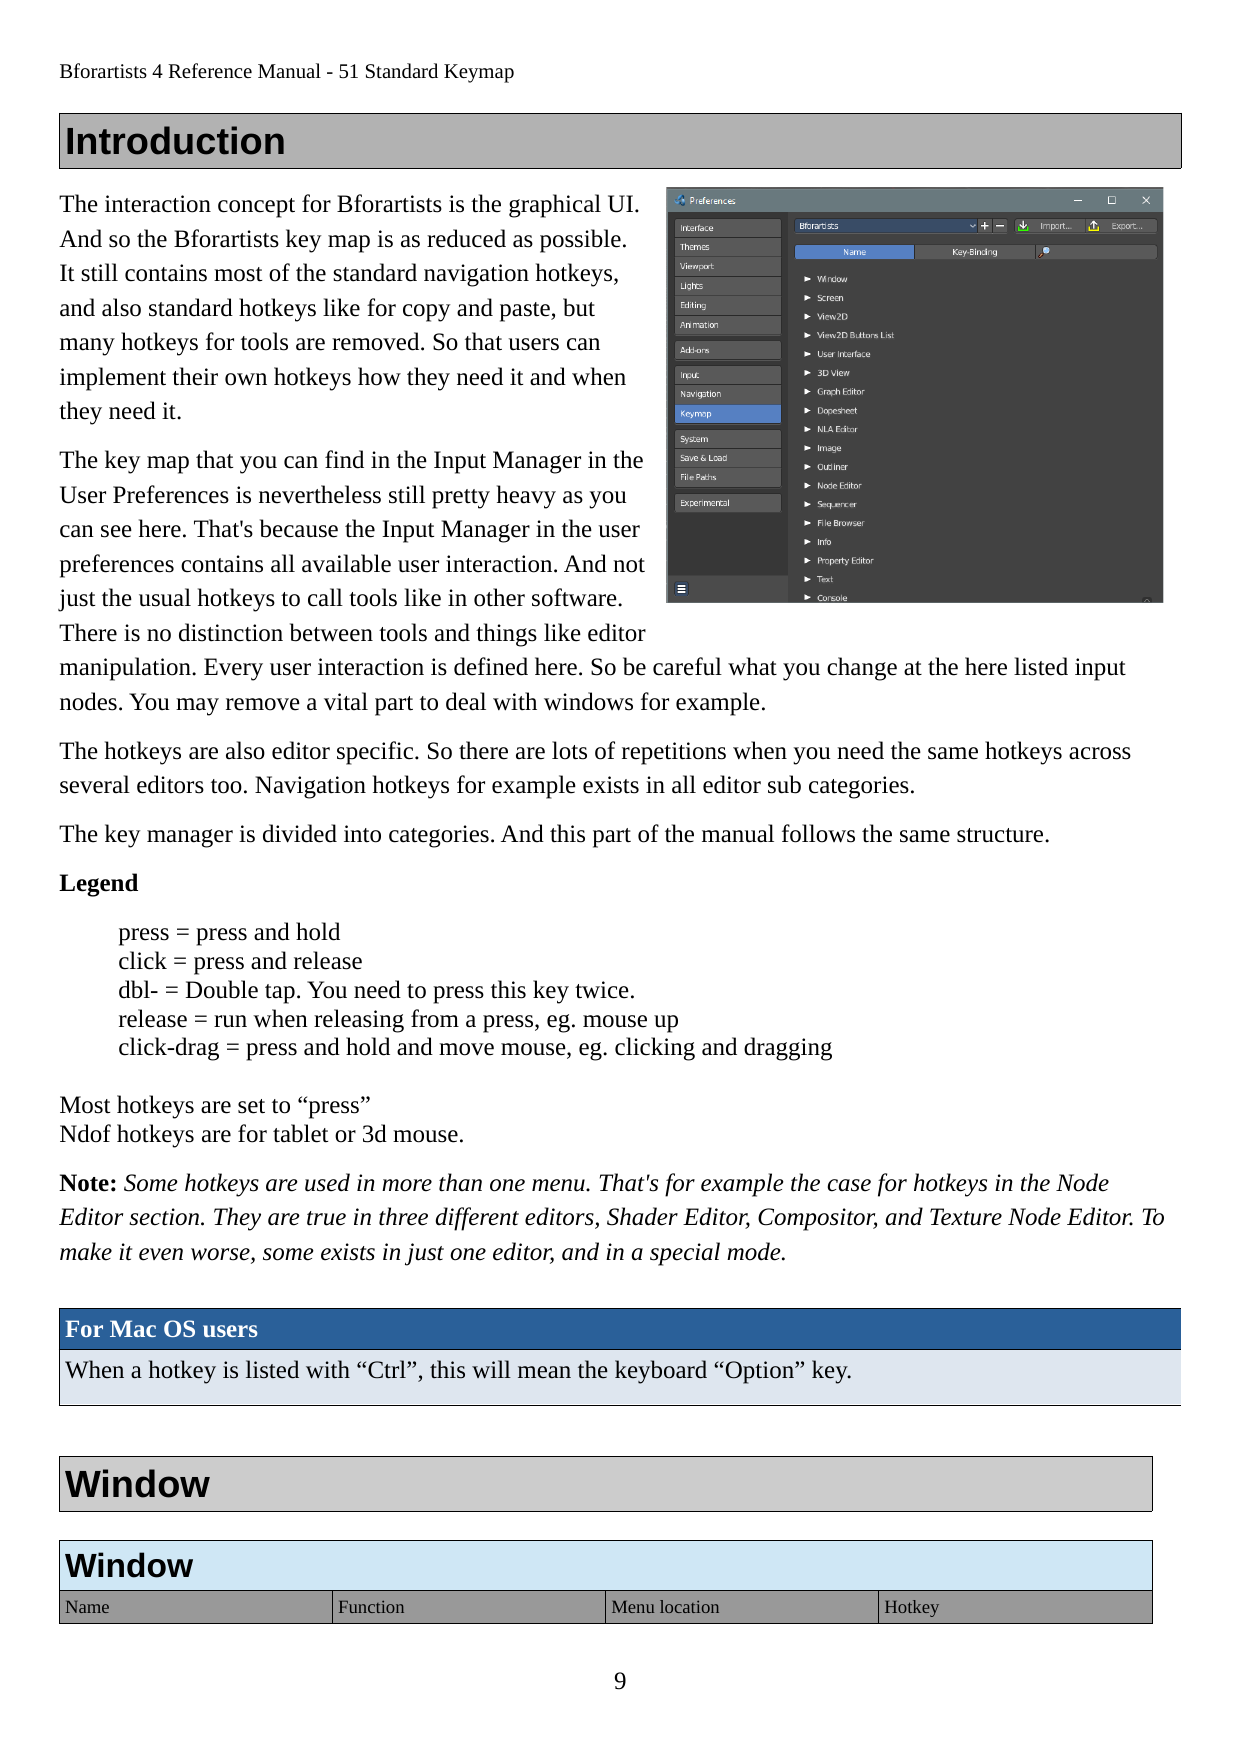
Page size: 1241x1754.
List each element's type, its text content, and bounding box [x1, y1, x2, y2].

text Legend [59, 868, 1181, 897]
list dbl- = Double tap. You need to press this key twice. [118, 975, 1181, 1004]
table_cell Hotkey [879, 1591, 1152, 1623]
table_cell When a hotkey is listed with “Ctrl”, this will mean the keyboard “Option” key. [60, 1350, 1181, 1404]
list release = run when releasing from a press, eg. mouse up [118, 1004, 1181, 1032]
picture [666, 187, 1164, 603]
table_header For Mac OS users [60, 1309, 1181, 1349]
table_header Introduction [60, 114, 1181, 168]
table_header Window [60, 1541, 1152, 1590]
list press = press and hold [118, 917, 1181, 946]
table_header Window [60, 1457, 1152, 1511]
text The hotkeys are also editor specific. So there are lots of repetitions when you need the same hotkeys across several editors too. Navigation hotkeys for example exists in all editor sub categories. [59, 736, 1181, 799]
list click = press and release [118, 946, 1181, 975]
text Ndof hotkeys are for tablet or 3d mouse. [59, 1119, 1181, 1147]
list click-drag = press and hold and move mouse, eg. clicking and dragging [118, 1032, 1181, 1061]
table_cell Function [333, 1591, 605, 1623]
table_cell Name [60, 1591, 332, 1623]
text The key manager is divided into categories. And this part of the manual follows the same structure. [59, 819, 1181, 848]
text Note: Some hotkeys are used in more than one menu. That's for example the case for hotkeys in the Node Editor section. They are true in three different editors, Shader Editor, Compositor, and Texture Node Editor. To make it even worse, some exists in just one editor, and in a special mode. [59, 1168, 1181, 1266]
text The key map that you can find in the Input Manager in the User Preferences is nevertheless still pretty heavy as you can see here. That's because the Input Manager in the user preferences contains all available user interaction. And not just the usual hotkeys to call tools like in other software. There is no distinction between tools and things like editor manipulation. Every user interaction is defined here. So be careful what you change at the here listed input nodes. You may remove a vital part to deal with windows for example. [59, 445, 1181, 716]
list Most hotkeys are set to “press” [59, 1090, 1181, 1119]
table_cell Menu location [606, 1591, 878, 1623]
text The interaction concept for Bforartists is the graphical UI. And so the Bforartists key map is as reduced as possible. It still contains most of the standard navigation hotkeys, and also standard hotkeys like for copy and paste, but many hotkeys for tools are removed. So that users can implement their own hotkeys how they need it and when they need it. [59, 189, 666, 425]
